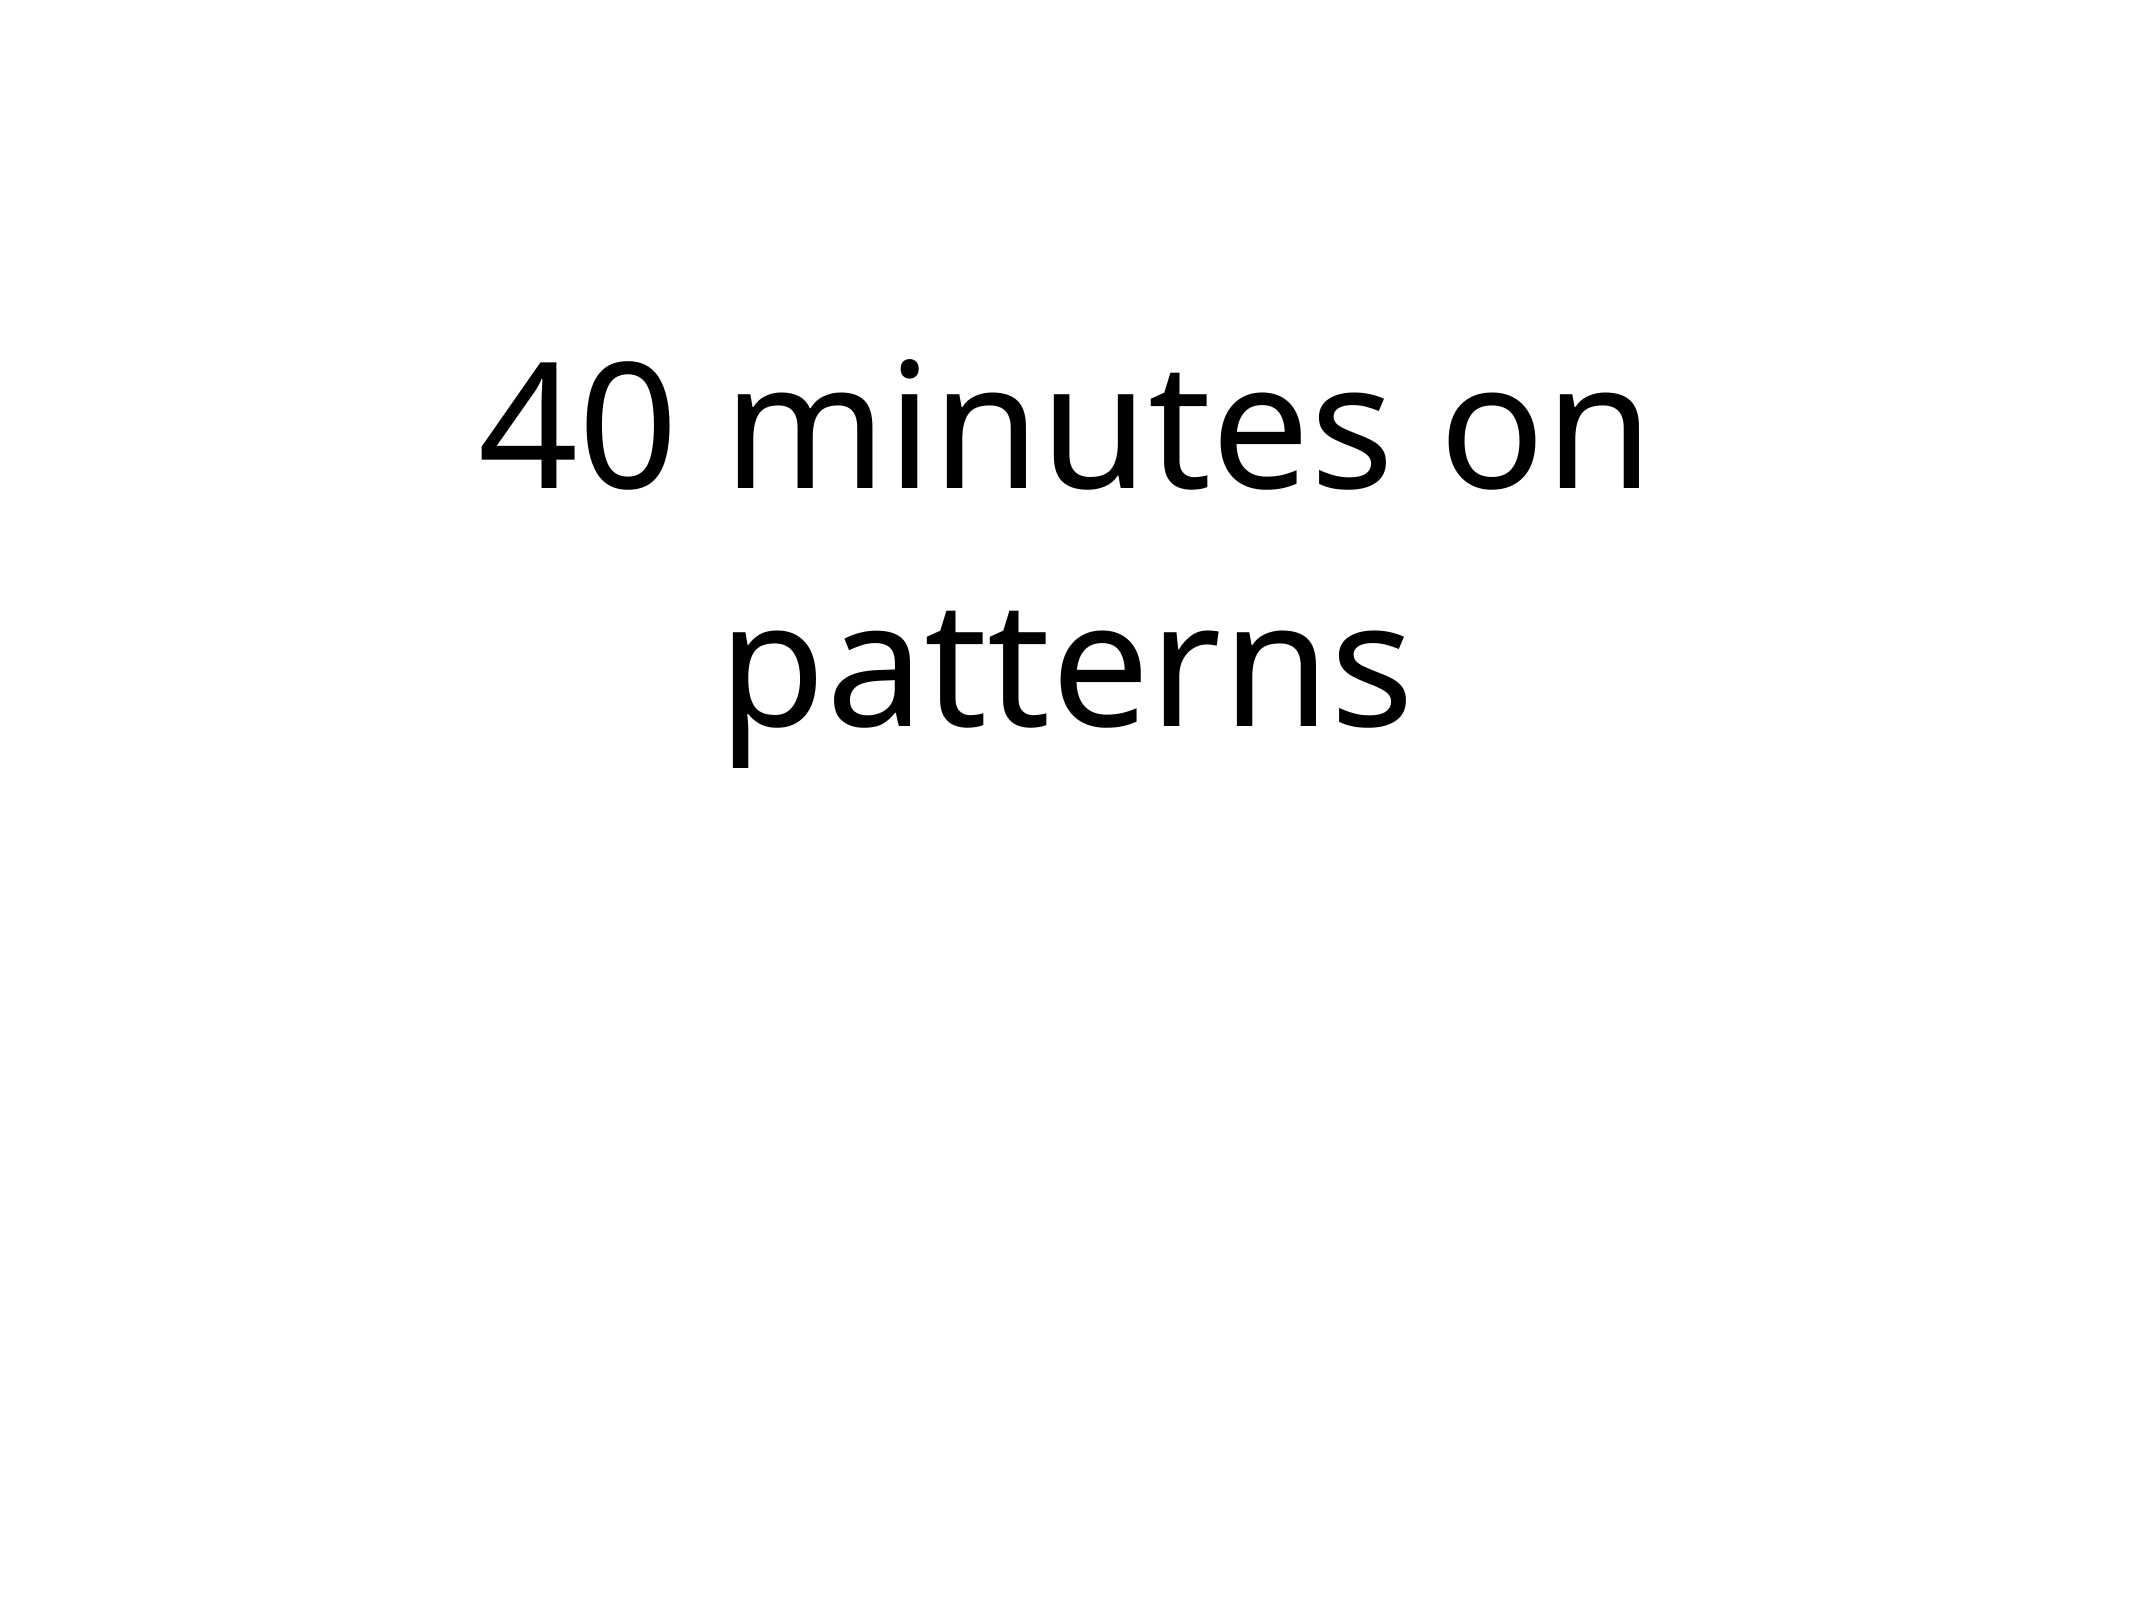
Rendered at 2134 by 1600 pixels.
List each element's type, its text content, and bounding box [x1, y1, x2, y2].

title 40 minutes on patterns [208, 276, 1925, 804]
